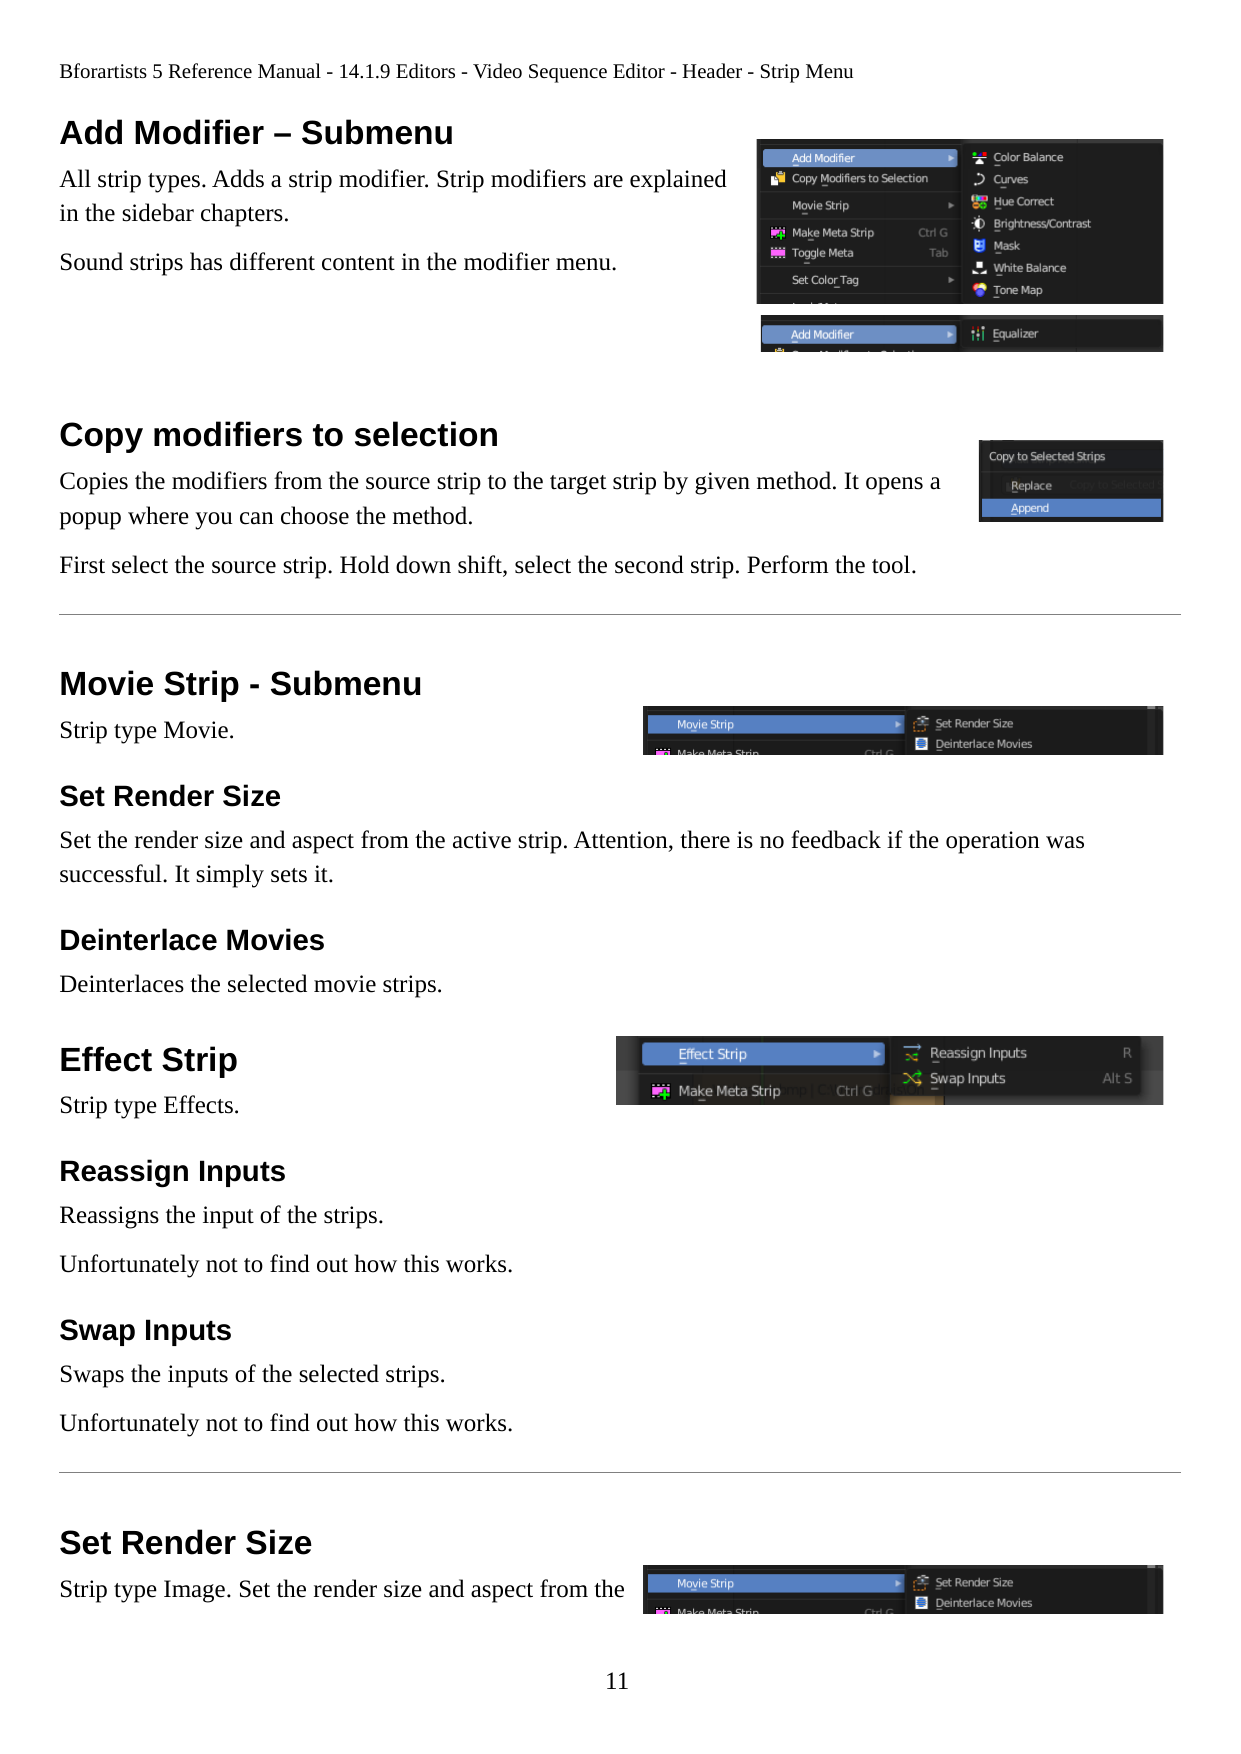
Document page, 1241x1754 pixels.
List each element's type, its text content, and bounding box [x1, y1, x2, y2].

picture [643, 706, 1164, 755]
subtitle Set Render Size [59, 779, 1181, 813]
text Copies the modifiers from the source strip to the target strip by given method. It opens a popup where you can choose the method. [59, 466, 1181, 530]
picture [978, 440, 1164, 522]
subtitle Add Modifier – Submenu [59, 113, 1181, 151]
subtitle Set Render Size [59, 1522, 1181, 1561]
subtitle Copy modifiers to selection [59, 415, 1181, 454]
text Strip type Image. Set the render size and aspect from the [59, 1574, 643, 1602]
text Swaps the inputs of the selected strips. [59, 1359, 1181, 1388]
subtitle Deinterlace Movies [59, 923, 1181, 957]
text Strip type Movie. [59, 715, 643, 744]
subtitle Effect Strip [59, 1039, 616, 1078]
picture [756, 139, 1164, 304]
text Sound strips has different content in the modifier menu. [59, 247, 756, 276]
text First select the source strip. Hold down shift, select the second strip. Perform the tool. [59, 550, 1181, 579]
text Reassigns the input of the strips. [59, 1200, 1181, 1229]
picture [643, 1565, 1164, 1614]
picture [616, 1036, 1164, 1105]
text Unfortunately not to find out how this works. [59, 1408, 1181, 1437]
subtitle Reassign Inputs [59, 1154, 1181, 1188]
text All strip types. Adds a strip modifier. Strip modifiers are explained in the sidebar chapters. [59, 164, 756, 227]
subtitle Movie Strip - Submenu [59, 664, 1181, 703]
text Strip type Effects. [59, 1091, 1181, 1119]
subtitle Swap Inputs [59, 1313, 1181, 1347]
text [1164, 715, 1181, 744]
text Deinterlaces the selected movie strips. [59, 969, 1181, 998]
text Set the render size and aspect from the active strip. Attention, there is no feedback if the operation was successful. It simply sets it. [59, 825, 1181, 888]
subtitle [1164, 1039, 1181, 1078]
text Unfortunately not to find out how this works. [59, 1249, 1181, 1278]
picture [760, 315, 1164, 352]
